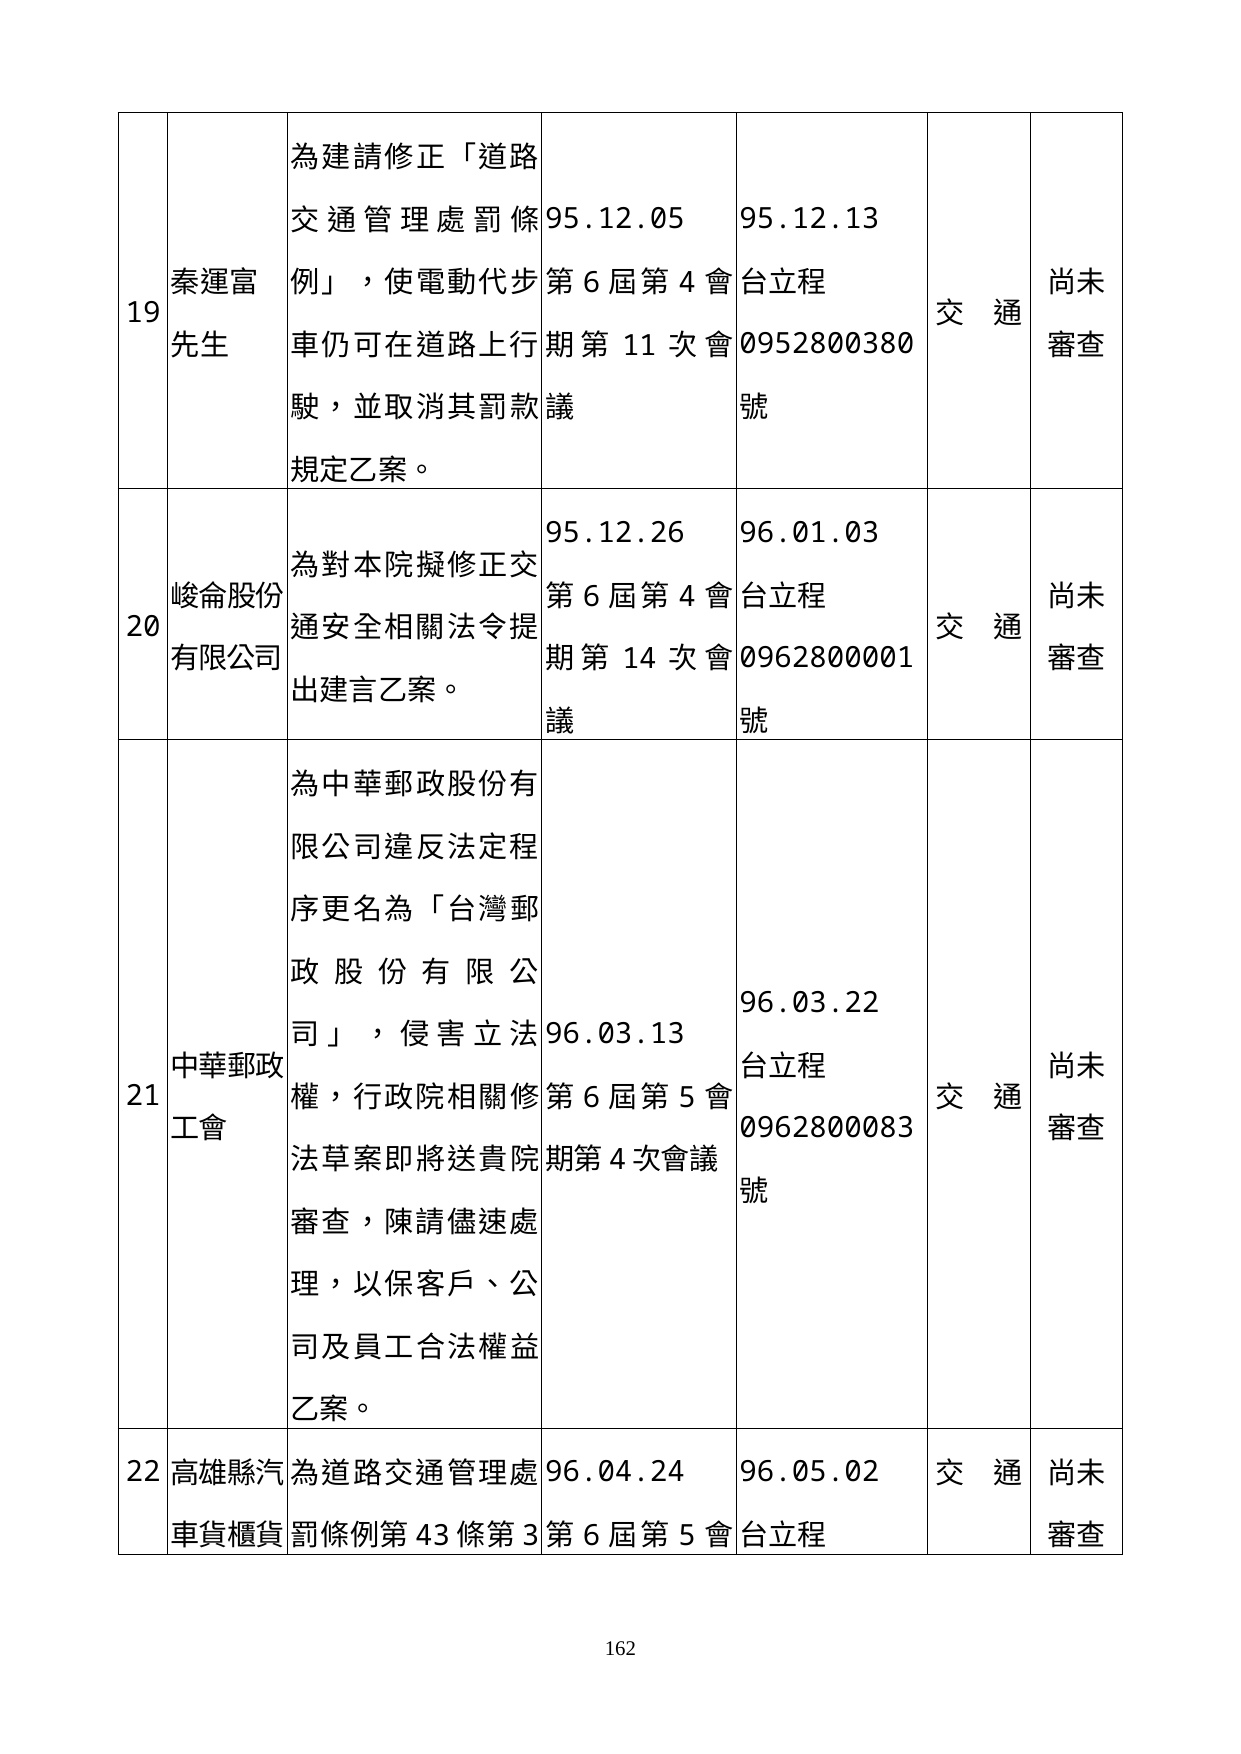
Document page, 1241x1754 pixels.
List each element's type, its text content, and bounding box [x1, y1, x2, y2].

table_cell 95.12.13 台立程 0952800380號 [737, 113, 927, 488]
table_cell 交 通 [928, 1429, 1030, 1554]
table_cell 交 通 [928, 113, 1030, 488]
table_cell 22 [119, 1429, 167, 1554]
table_cell 95.12.26 第6屆第4會期第14次會議 [542, 489, 736, 739]
table_cell 尚未審查 [1031, 113, 1122, 488]
table_cell 交 通 [928, 489, 1030, 739]
table_cell 高雄縣汽車貨櫃貨 [168, 1429, 287, 1554]
table_cell 96.05.02 台立程 [737, 1429, 927, 1554]
table_cell 95.12.05 第6屆第4會期第11次會議 [542, 113, 736, 488]
table_cell 交 通 [928, 740, 1030, 1428]
table_cell 為對本院擬修正交通安全相關法令提出建言乙案。 [288, 489, 541, 739]
table_cell 尚未審查 [1031, 489, 1122, 739]
table_cell 尚未審查 [1031, 1429, 1122, 1554]
table_cell 為建請修正「道路交通管理處罰條例」，使電動代步車仍可在道路上行駛，並取消其罰款規定乙案。 [288, 113, 541, 488]
table_cell 峻侖股份有限公司 [168, 489, 287, 739]
table_cell 20 [119, 489, 167, 739]
table_cell 96.03.13 第6屆第5會期第4次會議 [542, 740, 736, 1428]
table_cell 尚未審查 [1031, 740, 1122, 1428]
table_cell 21 [119, 740, 167, 1428]
table_cell 秦運富 先生 [168, 113, 287, 488]
table_cell 中華郵政工會 [168, 740, 287, 1428]
table_cell 為道路交通管理處罰條例第43條第3 [288, 1429, 541, 1554]
table_cell 96.01.03 台立程 0962800001號 [737, 489, 927, 739]
table_cell 96.03.22 台立程 0962800083號 [737, 740, 927, 1428]
table_cell 為中華郵政股份有限公司違反法定程序更名為「台灣郵政股份有限公司」，侵害立法權，行政院相關修法草案即將送貴院審查，陳請儘速處理，以保客戶、公司及員工合法權益乙案。 [288, 740, 541, 1428]
table_cell 19 [119, 113, 167, 488]
table_cell 96.04.24 第6屆第5會 [542, 1429, 736, 1554]
